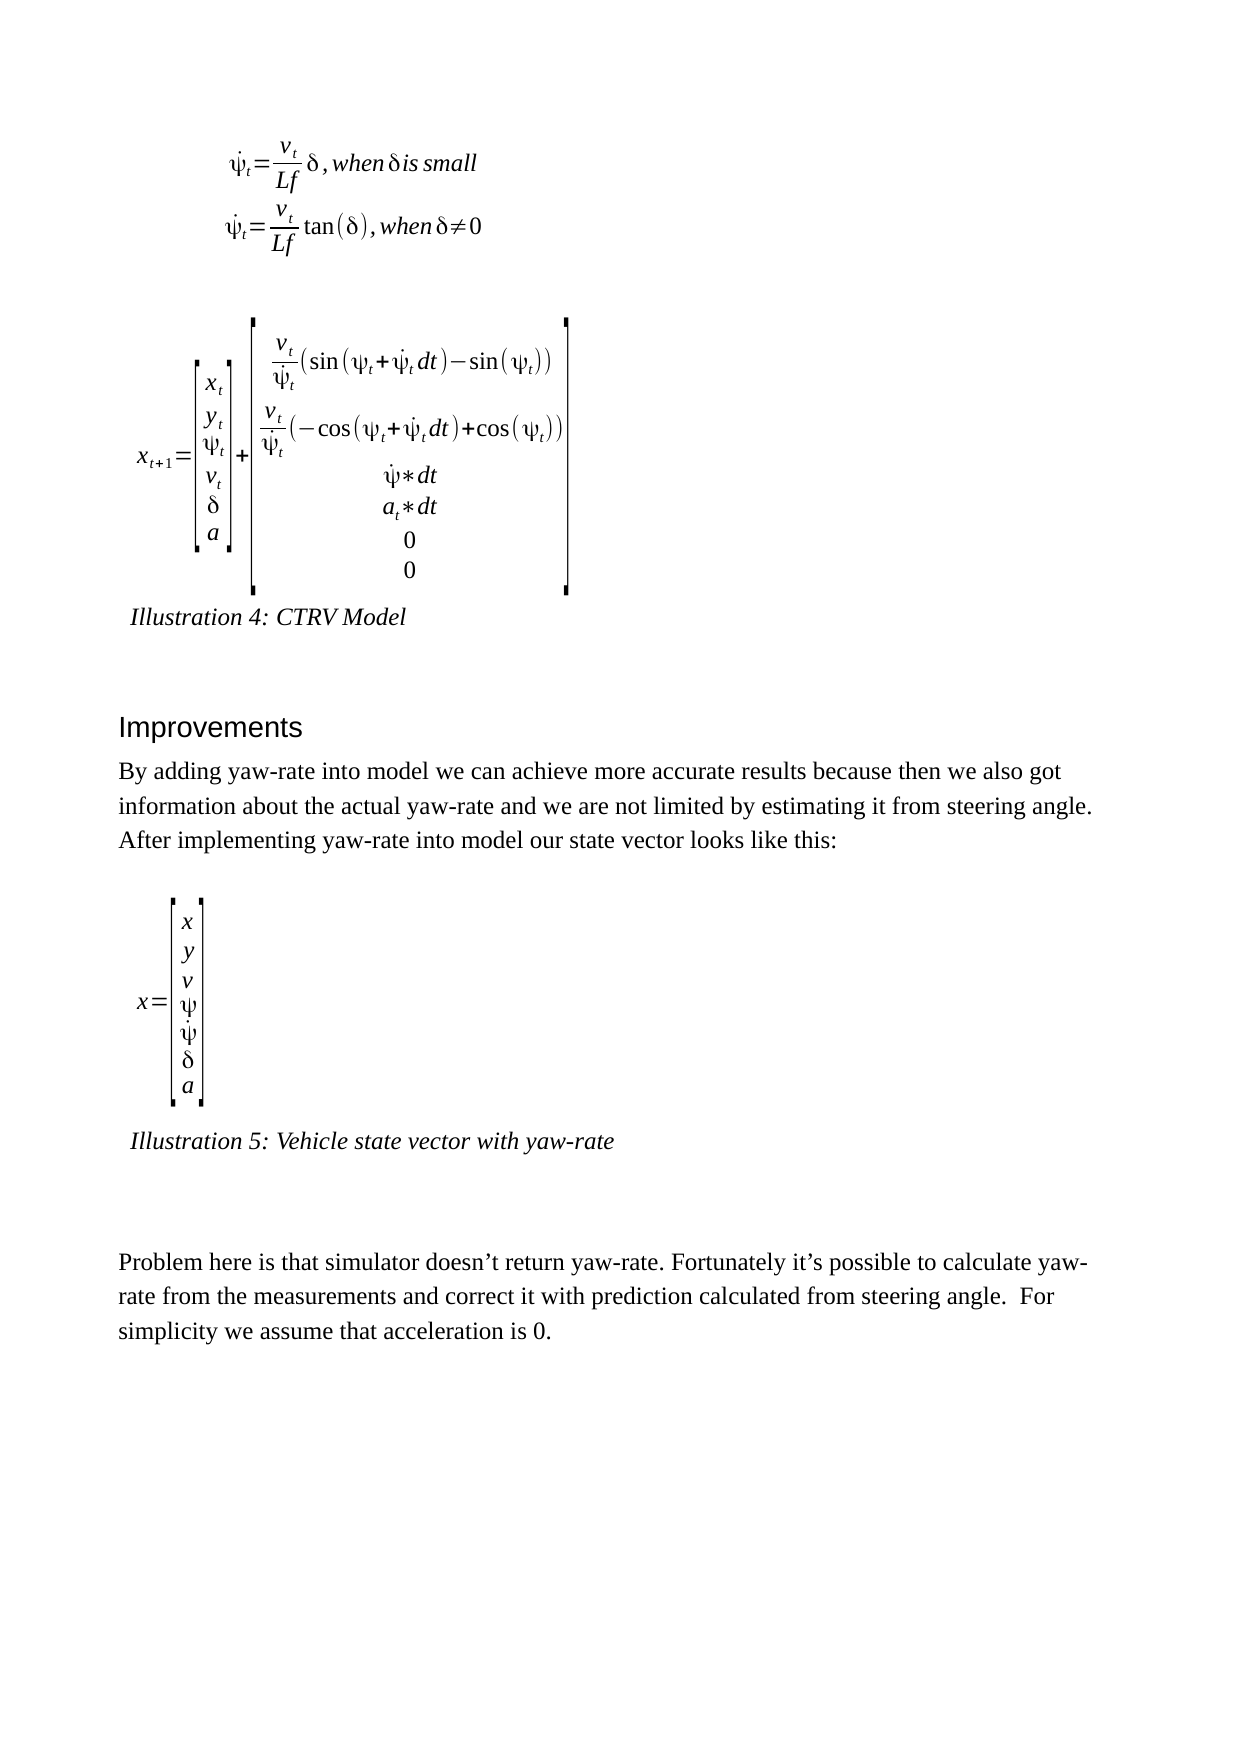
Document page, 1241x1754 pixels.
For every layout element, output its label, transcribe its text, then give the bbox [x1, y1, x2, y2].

text Illustration 5: Vehicle state vector with yaw-rate [130, 1126, 660, 1155]
text Illustration 4: CTRV Model [130, 131, 577, 631]
subtitle Improvements [118, 710, 1122, 744]
text Problem here is that simulator doesn’t return yaw-rate. Fortunately it’s possible to calculate yaw-rate from the measurements and correct it with prediction calculated from steering angle. For simplicity we assume that acceleration is 0. [118, 1247, 1122, 1344]
text By adding yaw-rate into model we can achieve more accurate results because then we also got information about the actual yaw-rate and we are not limited by estimating it from steering angle. After implementing yaw-rate into model our state vector looks like this: [118, 756, 1122, 854]
